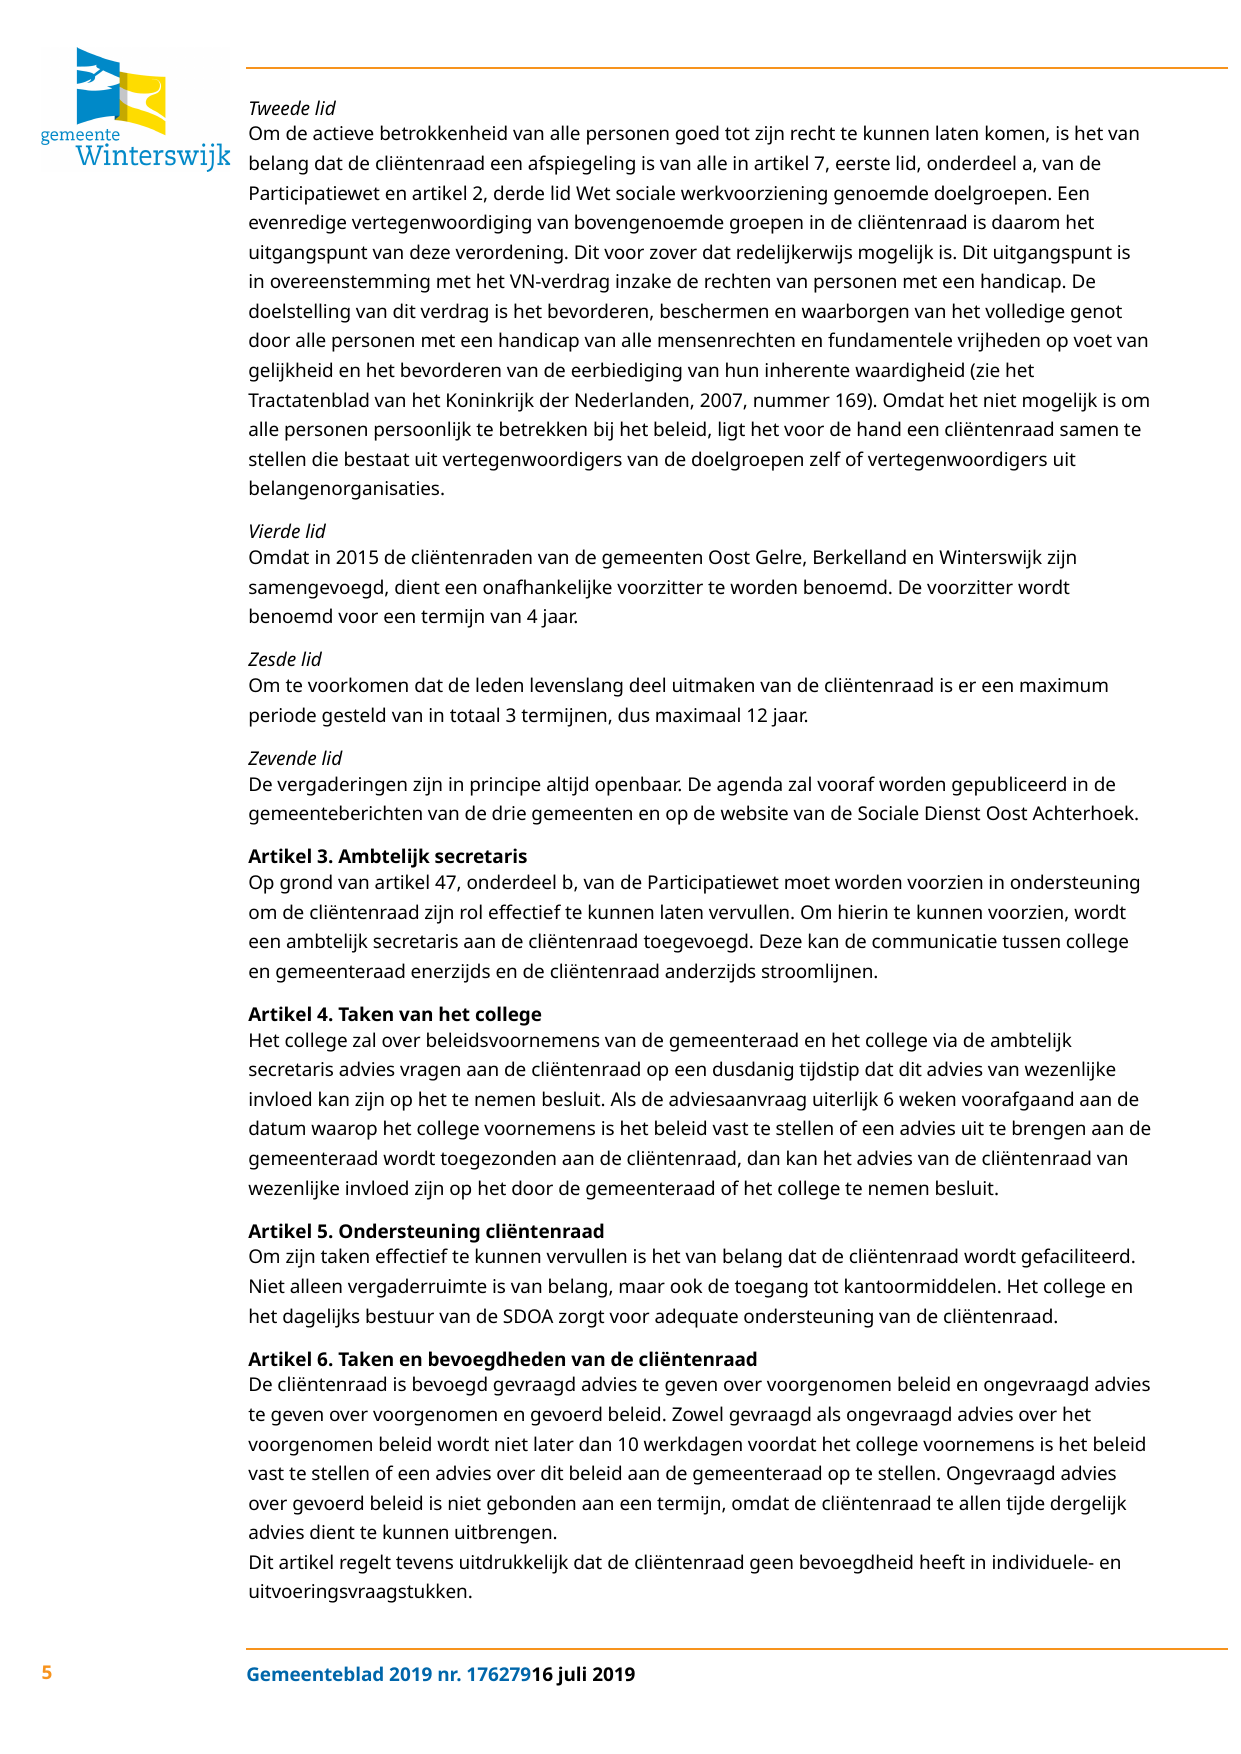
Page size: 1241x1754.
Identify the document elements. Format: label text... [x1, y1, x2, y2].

picture [225, 153, 231, 162]
text Zevende lid [248, 745, 1152, 771]
text Zesde lid [248, 647, 1152, 672]
text Artikel 6. Taken en bevoegdheden van de cliëntenraad [248, 1346, 1152, 1372]
text Tweede lid [248, 95, 1152, 121]
text De cliëntenraad is bevoegd gevraagd advies te geven over voorgenomen beleid en ongevraagd advies te geven over voorgenomen en gevoerd beleid. Zowel gevraagd als ongevraagd advies over het voorgenomen beleid wordt niet later dan 10 werkdagen voordat het college voornemens is het beleid vast te stellen of een advies over dit beleid aan de gemeenteraad op te stellen. Ongevraagd advies over gevoerd beleid is niet gebonden aan een termijn, omdat de cliëntenraad te allen tijde dergelijk advies dient te kunnen uitbrengen. [248, 1372, 1152, 1545]
picture [41, 47, 231, 172]
text Om zijn taken effectief te kunnen vervullen is het van belang dat de cliëntenraad wordt gefaciliteerd. Niet alleen vergaderruimte is van belang, maar ook de toegang tot kantoormiddelen. Het college en het dagelijks bestuur van de SDOA zorgt voor adequate ondersteuning van de cliëntenraad. [248, 1244, 1152, 1328]
text Op grond van artikel 47, onderdeel b, van de Participatiewet moet worden voorzien in ondersteuning om de cliëntenraad zijn rol effectief te kunnen laten vervullen. Om hierin te kunnen voorzien, wordt een ambtelijk secretaris aan de cliëntenraad toegevoegd. Deze kan de communicatie tussen college en gemeenteraad enerzijds en de cliëntenraad anderzijds stroomlijnen. [248, 869, 1152, 984]
text Het college zal over beleidsvoornemens van de gemeenteraad en het college via de ambtelijk secretaris advies vragen aan de cliëntenraad op een dusdanig tijdstip dat dit advies van wezenlijke invloed kan zijn op het te nemen besluit. Als de adviesaanvraag uiterlijk 6 weken voorafgaand aan de datum waarop het college voornemens is het beleid vast te stellen of een advies uit te brengen aan de gemeenteraad wordt toegezonden aan de cliëntenraad, dan kan het advies van de cliëntenraad van wezenlijke invloed zijn op het door de gemeenteraad of het college te nemen besluit. [248, 1027, 1152, 1201]
text Om de actieve betrokkenheid van alle personen goed tot zijn recht te kunnen laten komen, is het van belang dat de cliëntenraad een afspiegeling is van alle in artikel 7, eerste lid, onderdeel a, van de Participatiewet en artikel 2, derde lid Wet sociale werkvoorziening genoemde doelgroepen. Een evenredige vertegenwoordiging van bovengenoemde groepen in de cliëntenraad is daarom het uitgangspunt van deze verordening. Dit voor zover dat redelijkerwijs mogelijk is. Dit uitgangspunt is in overeenstemming met het VN-verdrag inzake de rechten van personen met een handicap. De doelstelling van dit verdrag is het bevorderen, beschermen en waarborgen van het volledige genot door alle personen met een handicap van alle mensenrechten en fundamentele vrijheden op voet van gelijkheid en het bevorderen van de eerbiediging van hun inherente waardigheid (zie het Tractatenblad van het Koninkrijk der Nederlanden, 2007, nummer 169). Omdat het niet mogelijk is om alle personen persoonlijk te betrekken bij het beleid, ligt het voor de hand een cliëntenraad samen te stellen die bestaat uit vertegenwoordigers van de doelgroepen zelf of vertegenwoordigers uit belangenorganisaties. [248, 121, 1152, 501]
text Dit artikel regelt tevens uitdrukkelijk dat de cliëntenraad geen bevoegdheid heeft in individuele- en uitvoeringsvraagstukken. [248, 1549, 1152, 1604]
text Artikel 3. Ambtelijk secretaris [248, 843, 1152, 869]
text De vergaderingen zijn in principe altijd openbaar. De agenda zal vooraf worden gepubliceerd in de gemeenteberichten van de drie gemeenten en op de website van de Sociale Dienst Oost Achterhoek. [248, 771, 1152, 826]
text Om te voorkomen dat de leden levenslang deel uitmaken van de cliëntenraad is er een maximum periode gesteld van in totaal 3 termijnen, dus maximaal 12 jaar. [248, 672, 1152, 728]
text Artikel 5. Ondersteuning cliëntenraad [248, 1218, 1152, 1244]
text Vierde lid [248, 519, 1152, 544]
text Artikel 4. Taken van het college [248, 1001, 1152, 1027]
text Omdat in 2015 de cliëntenraden van de gemeenten Oost Gelre, Berkelland en Winterswijk zijn samengevoegd, dient een onafhankelijke voorzitter te worden benoemd. De voorzitter wordt benoemd voor een termijn van 4 jaar. [248, 544, 1152, 629]
